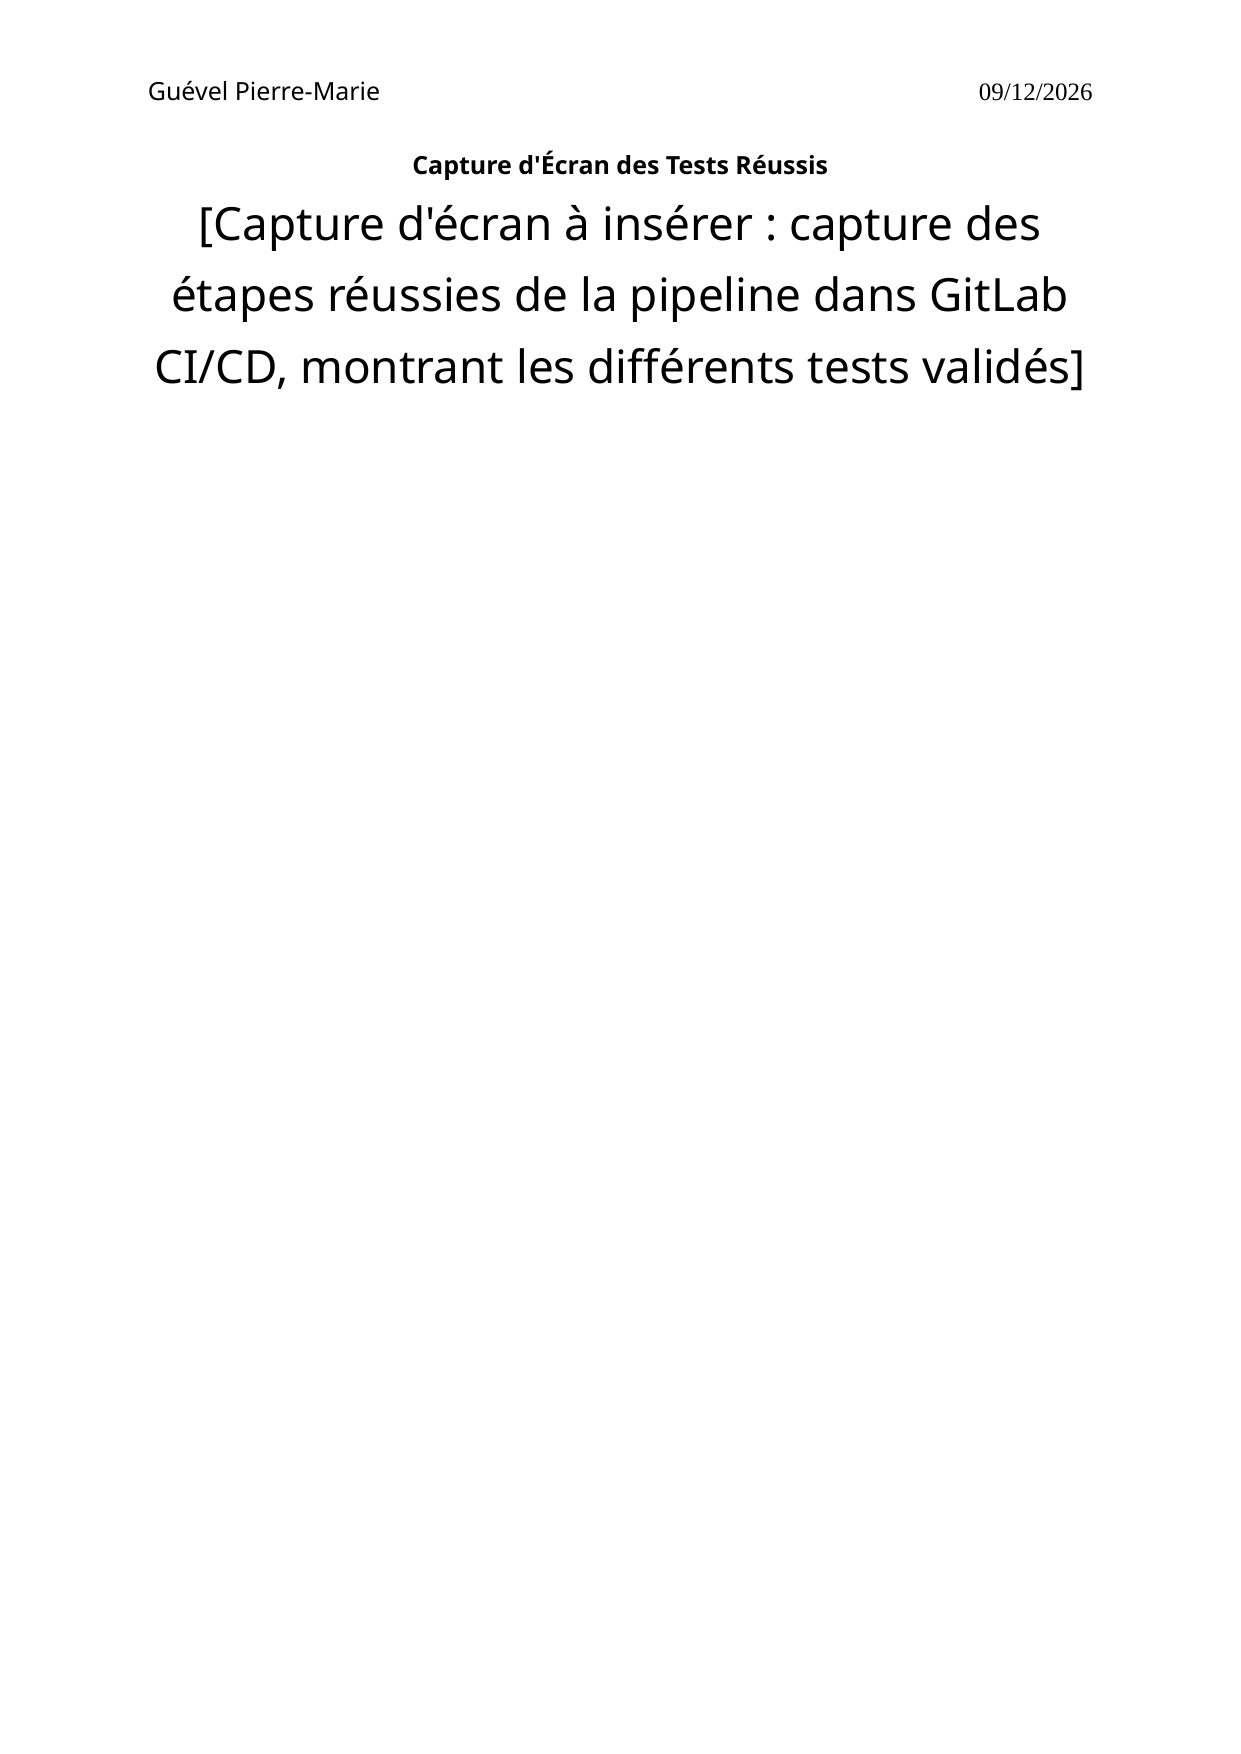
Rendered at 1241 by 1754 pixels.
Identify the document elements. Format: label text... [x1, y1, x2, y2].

text Capture d'Écran des Tests Réussis [Capture d'écran à insérer : capture des étapes réussies de la pipeline dans GitLab CI/CD, montrant les différents tests validés] [148, 148, 1093, 397]
